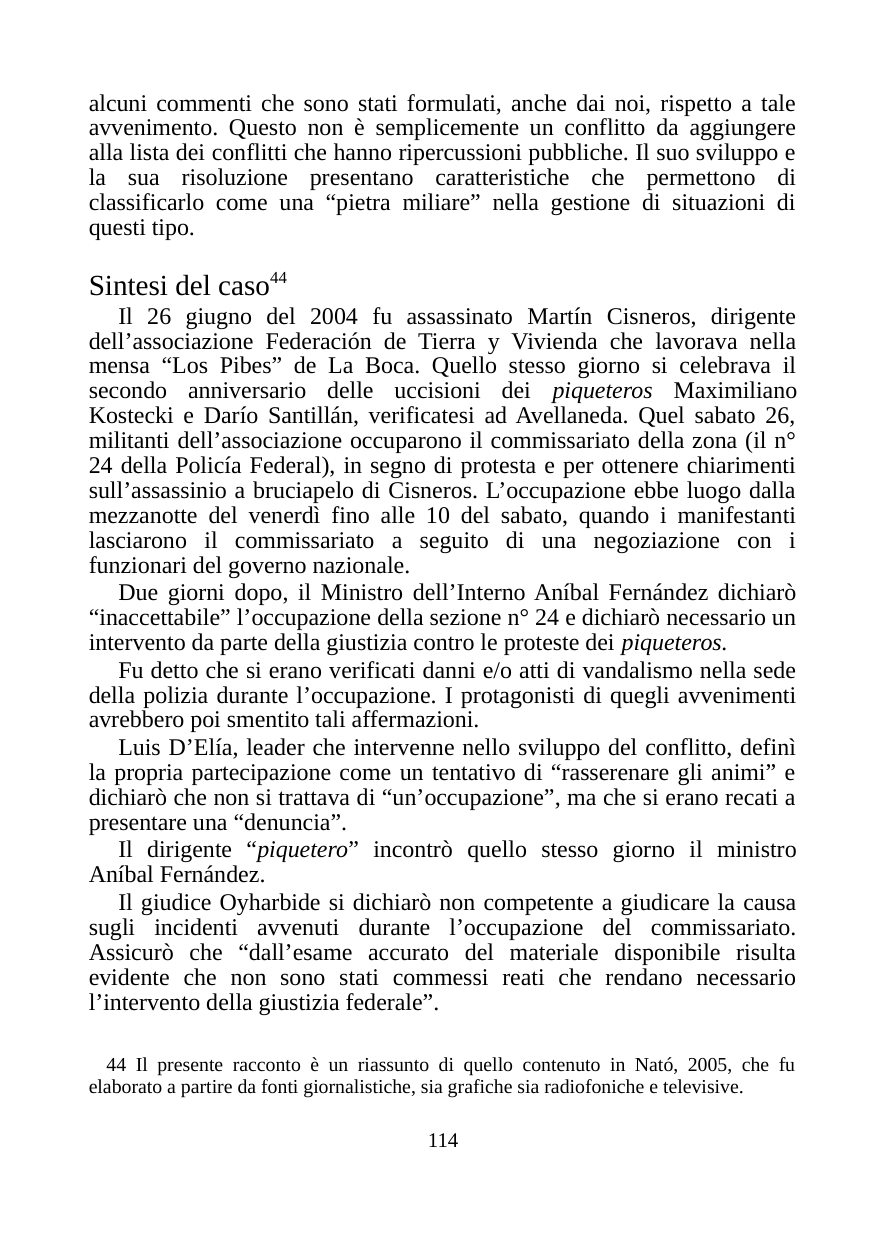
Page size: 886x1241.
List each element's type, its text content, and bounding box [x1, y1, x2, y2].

text Luis D’Elía, leader che intervenne nello sviluppo del conflitto, definì la propria partecipazione come un tentativo di “rasserenare gli animi” e dichiarò che non si trattava di “un’occupazione”, ma che si erano recati a presentare una “denuncia”. [88, 733, 797, 835]
text alcuni commenti che sono stati formulati, anche dai noi, rispetto a tale avvenimento. Questo non è semplicemente un conflitto da aggiungere alla lista dei conflitti che hanno ripercussioni pubbliche. Il suo sviluppo e la sua risoluzione presentano caratteristiche che permettono di classificarlo come una “pietra miliare” nella gestione di situazioni di questi tipo. [88, 88, 797, 241]
text Il dirigente “piquetero” incontrò quello stesso giorno il ministro Aníbal Fernández. [88, 835, 797, 888]
text Il presente racconto è un riassunto di quello contenuto in Nató, 2005, che fu elaborato a partire da fonti giornalistiche, sia grafiche sia radiofoniche e televisive. [88, 1052, 797, 1098]
text Due giorni dopo, il Ministro dell’Interno Aníbal Fernández dichiarò “inaccettabile” l’occupazione della sezione n° 24 e dichiarò necessario un intervento da parte della giustizia contro le proteste dei piqueteros. [88, 578, 797, 656]
text Fu detto che si erano verificati danni e/o atti di vandalismo nella sede della polizia durante l’occupazione. I protagonisti di quegli avvenimenti avrebbero poi smentito tali affermazioni. [88, 656, 797, 733]
text Sintesi del caso [88, 268, 797, 302]
text Il giudice Oyharbide si dichiarò non competente a giudicare la causa sugli incidenti avvenuti durante l’occupazione del commissariato. Assicurò che “dall’esame accurato del materiale disponibile risulta evidente che non sono stati commessi reati che rendano necessario l’intervento della giustizia federale”. [88, 888, 797, 1015]
text Il 26 giugno del 2004 fu assassinato Martín Cisneros, dirigente dell’associazione Federación de Tierra y Vivienda che lavorava nella mensa “Los Pibes” de La Boca. Quello stesso giorno si celebrava il secondo anniversario delle uccisioni dei piqueteros Maximiliano Kostecki e Darío Santillán, verificatesi ad Avellaneda. Quel sabato 26, militanti dell’associazione occuparono il commissariato della zona (il n° 24 della Policía Federal), in segno di protesta e per ottenere chiarimenti sull’assassinio a bruciapelo di Cisneros. L’occupazione ebbe luogo dalla mezzanotte del venerdì fino alle 10 del sabato, quando i manifestanti lasciarono il commissariato a seguito di una negoziazione con i funzionari del governo nazionale. [88, 302, 797, 578]
